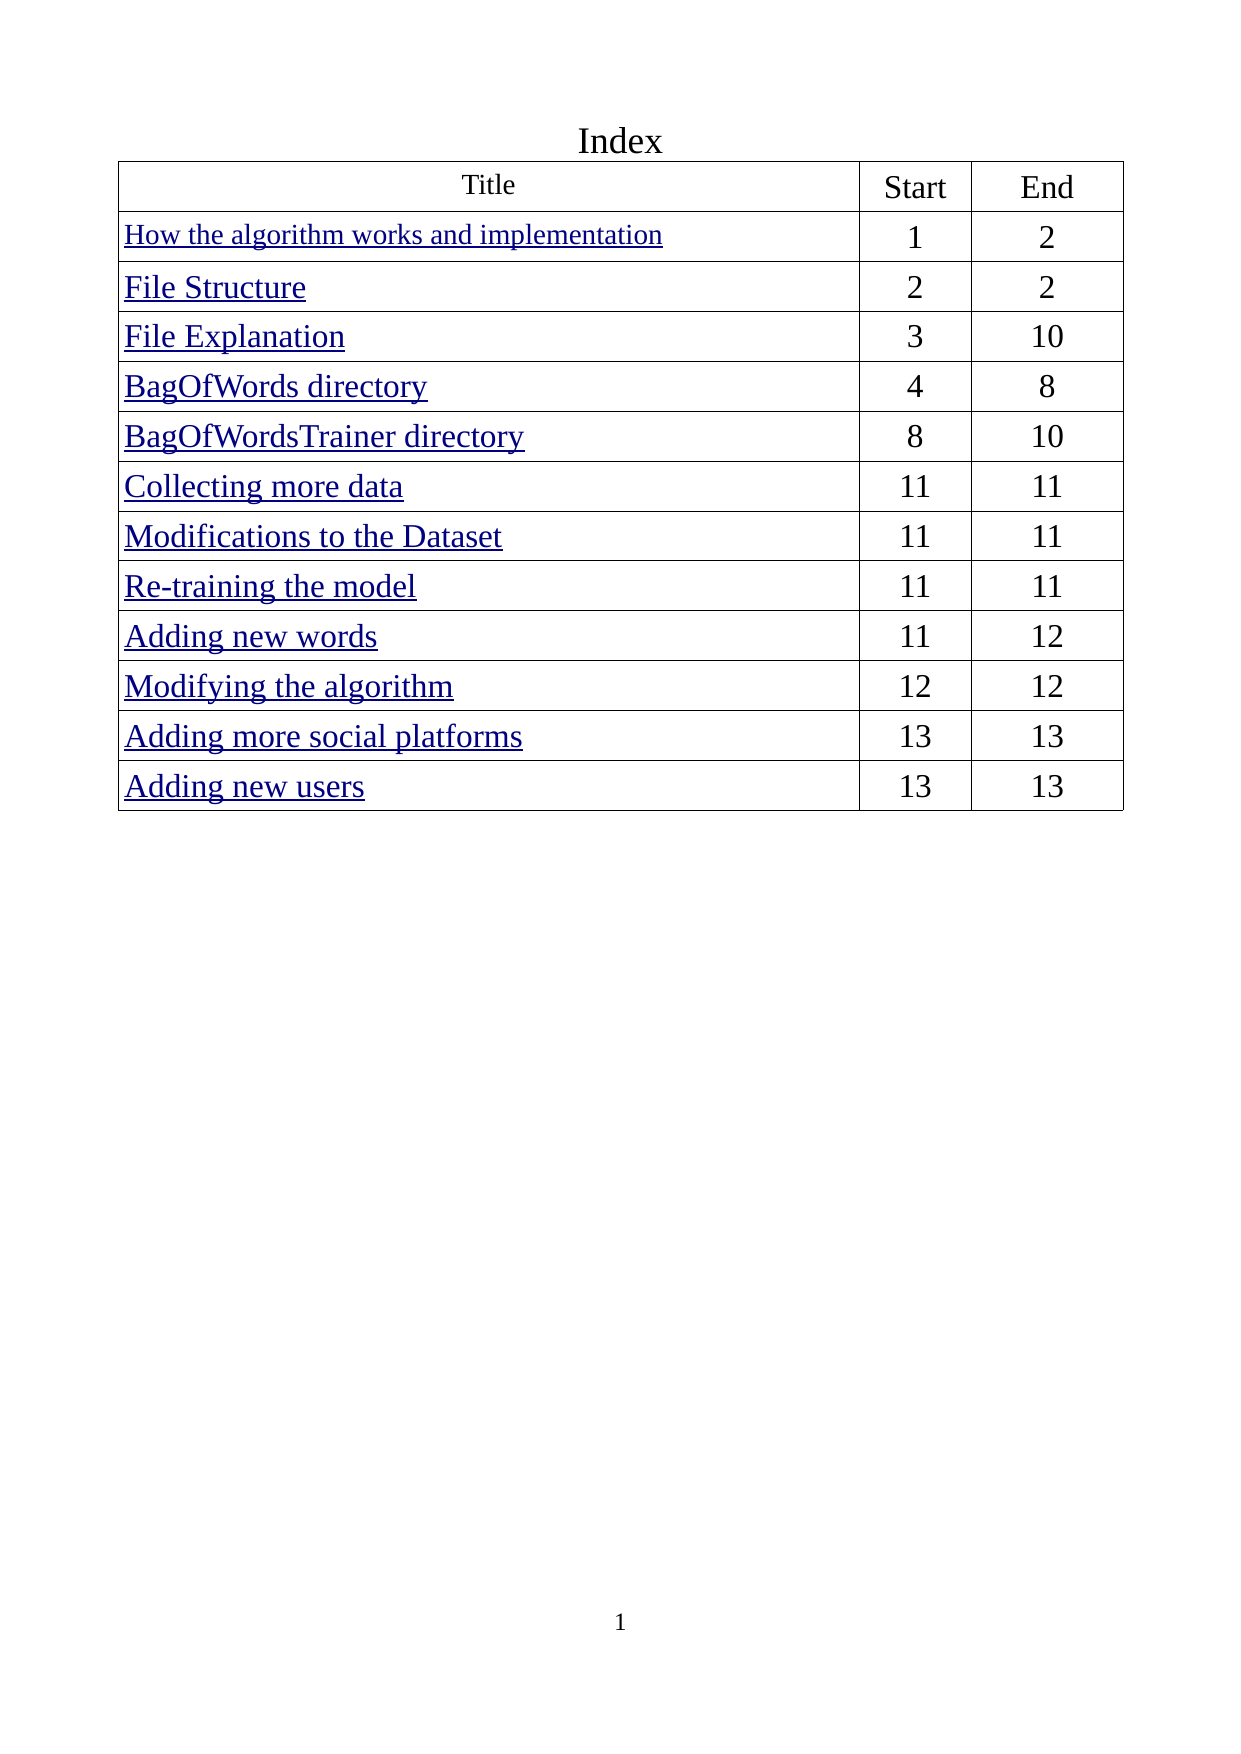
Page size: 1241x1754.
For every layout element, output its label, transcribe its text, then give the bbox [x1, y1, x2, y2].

table_cell 13 [972, 711, 1123, 760]
table_cell 2 [972, 262, 1123, 311]
table_cell 13 [860, 761, 971, 810]
table_header End [972, 162, 1123, 211]
table_cell 11 [972, 561, 1123, 610]
table_cell 1 [860, 212, 971, 261]
table_cell 10 [972, 312, 1123, 361]
table_cell 12 [860, 661, 971, 710]
table_cell 11 [860, 512, 971, 560]
table_cell 8 [972, 362, 1123, 411]
table_cell 12 [972, 661, 1123, 710]
table_cell 11 [972, 462, 1123, 511]
table_cell 11 [972, 512, 1123, 560]
table_cell 4 [860, 362, 971, 411]
table_header Start [860, 162, 971, 211]
table_cell 11 [860, 462, 971, 511]
table_cell Modifications to the Dataset [119, 512, 859, 560]
table_cell File Structure [119, 262, 859, 311]
text Index [118, 118, 1122, 161]
table_cell 10 [972, 412, 1123, 461]
table_cell BagOfWordsTrainer directory [119, 412, 859, 461]
table_cell Re-training the model [119, 561, 859, 610]
table_cell 8 [860, 412, 971, 461]
table_cell 11 [860, 611, 971, 660]
table_cell Collecting more data [119, 462, 859, 511]
table_header Title [119, 162, 859, 211]
table_cell 2 [972, 212, 1123, 261]
table_cell Adding more social platforms [119, 711, 859, 760]
table_cell Modifying the algorithm [119, 661, 859, 710]
table_cell 11 [860, 561, 971, 610]
table_cell 3 [860, 312, 971, 361]
table_cell File Explanation [119, 312, 859, 361]
table_cell Adding new users [119, 761, 859, 810]
table_cell BagOfWords directory [119, 362, 859, 411]
table_cell How the algorithm works and implementation [119, 212, 859, 261]
table_cell 13 [860, 711, 971, 760]
table_cell 12 [972, 611, 1123, 660]
table_cell 2 [860, 262, 971, 311]
table_cell Adding new words [119, 611, 859, 660]
table_cell 13 [972, 761, 1123, 810]
